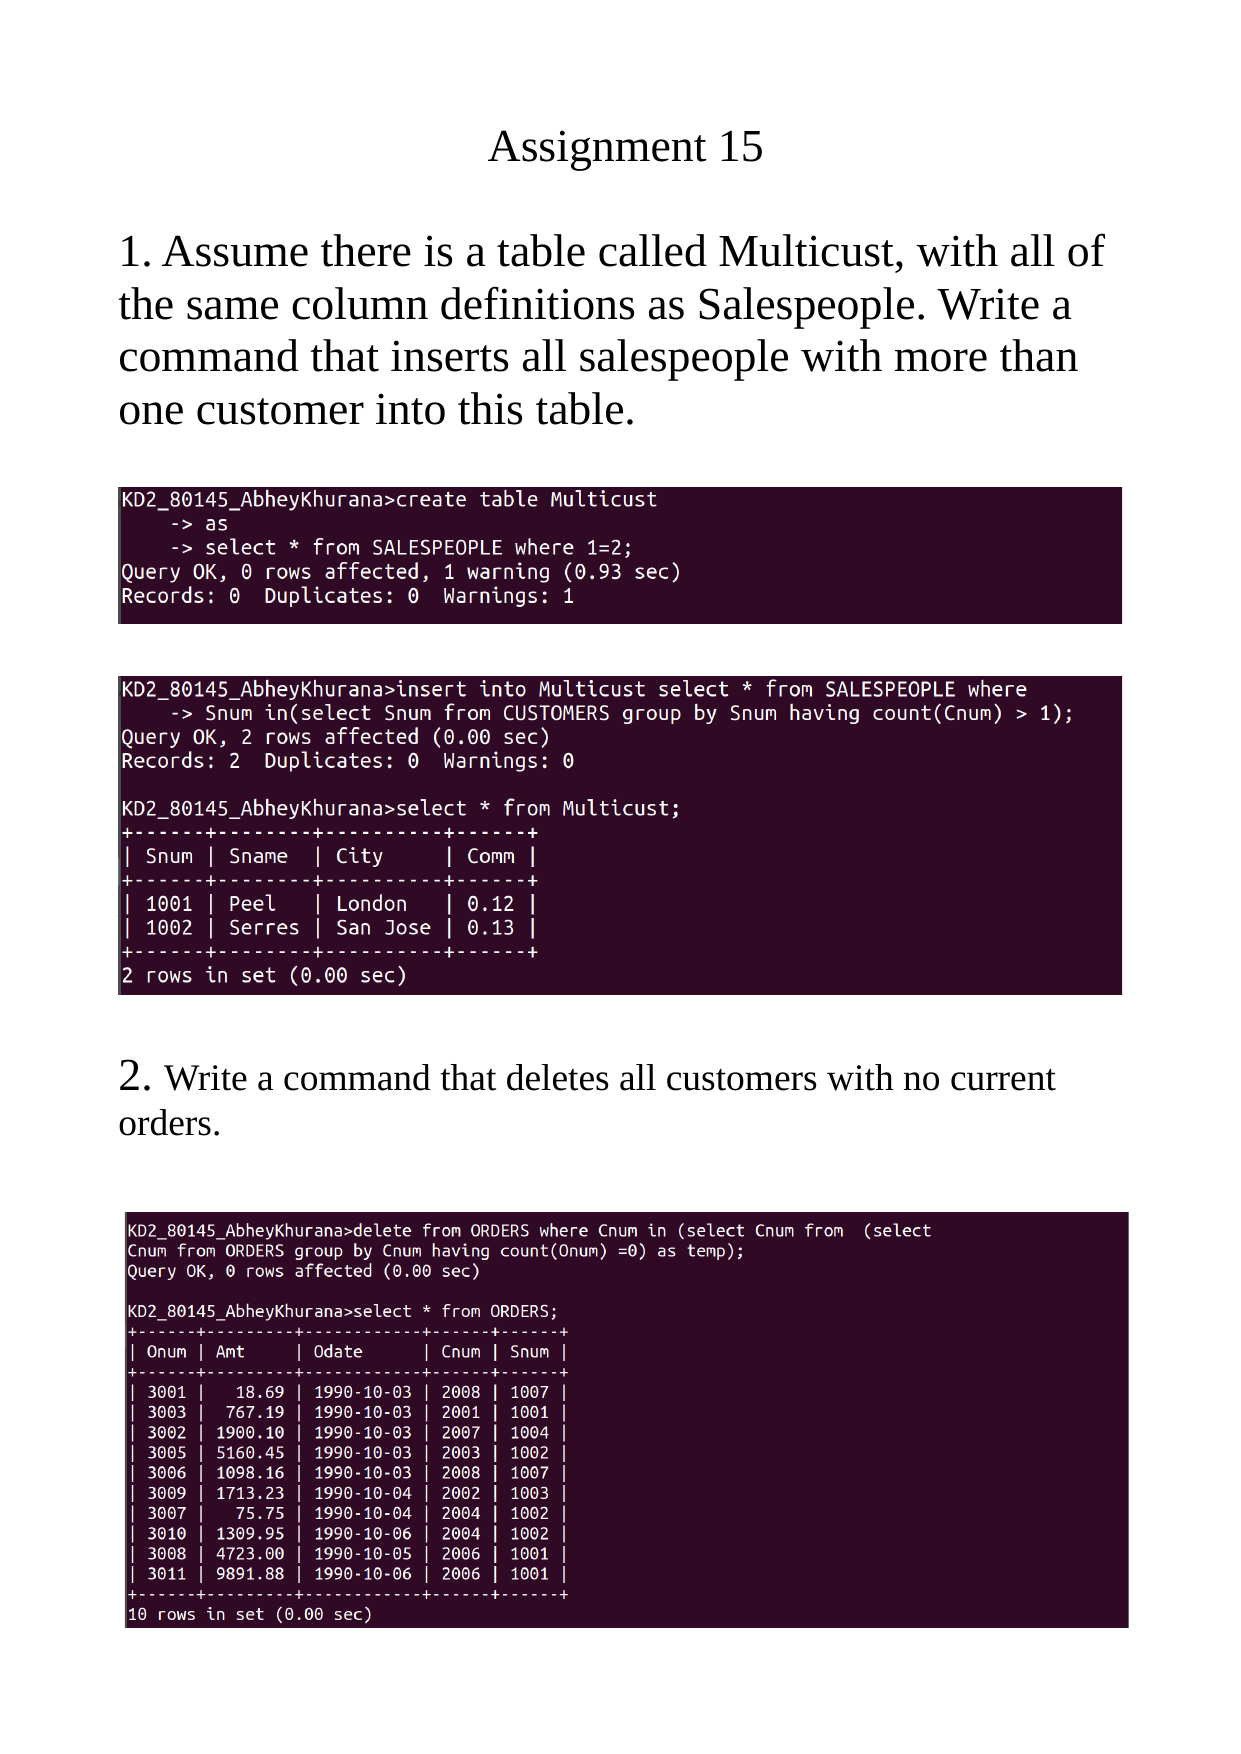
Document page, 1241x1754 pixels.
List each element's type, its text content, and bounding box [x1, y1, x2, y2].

picture [118, 676, 1123, 995]
picture [118, 487, 1123, 624]
text 2. Write a command that deletes all customers with no current orders. [118, 1048, 1122, 1143]
text 1. Assume there is a table called Multicust, with all of the same column definitions as Salespeople. Write a command that inserts all salespeople with more than one customer into this table. [118, 223, 1122, 434]
text Assignment 15 [118, 118, 1122, 171]
picture [124, 1212, 1129, 1628]
